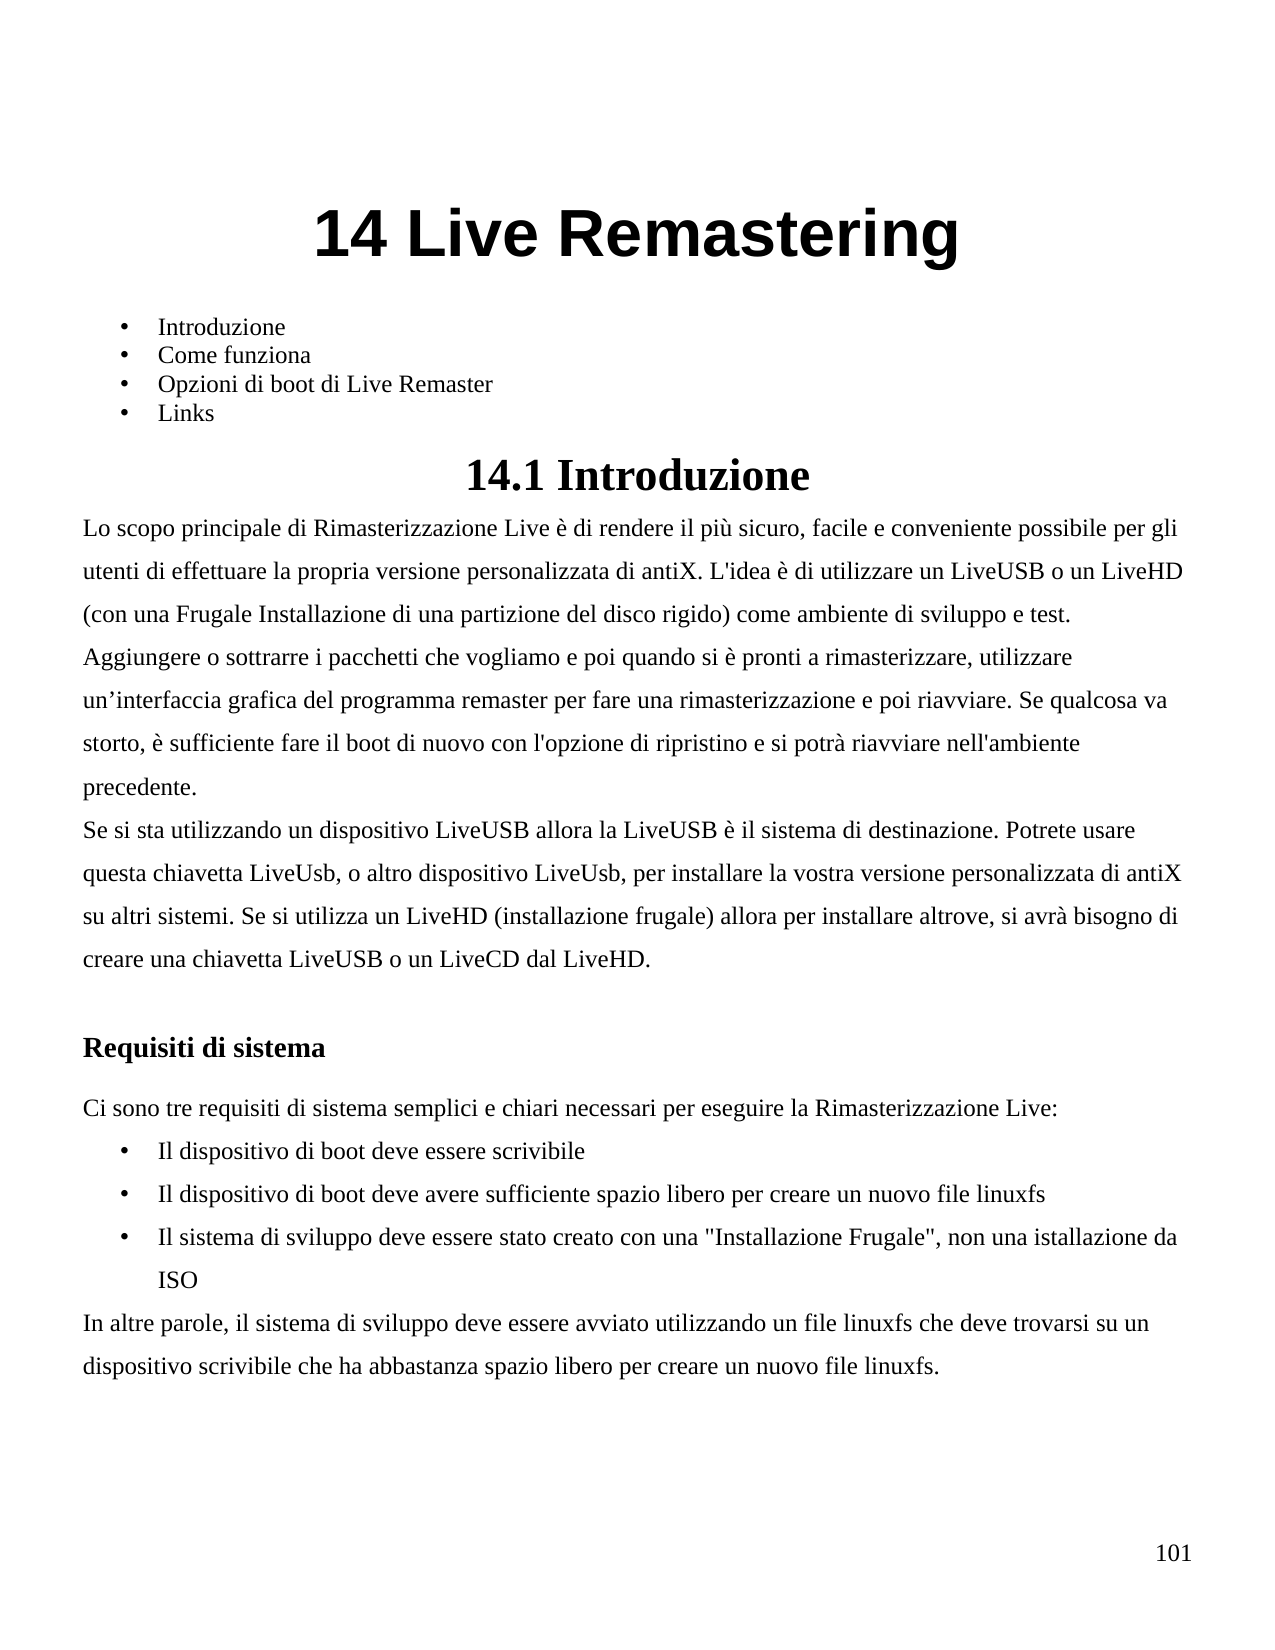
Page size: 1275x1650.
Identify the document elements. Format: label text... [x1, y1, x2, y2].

text Lo scopo principale di Rimasterizzazione Live è di rendere il più sicuro, facile e conveniente possibile per gli utenti di effettuare la propria versione personalizzata di antiX. L'idea è di utilizzare un LiveUSB o un LiveHD (con una Frugale Installazione di una partizione del disco rigido) come ambiente di sviluppo e test. Aggiungere o sottrarre i pacchetti che vogliamo e poi quando si è pronti a rimasterizzare, utilizzare un’interfaccia grafica del programma remaster per fare una rimasterizzazione e poi riavviare. Se qualcosa va storto, è sufficiente fare il boot di nuovo con l'opzione di ripristino e si potrà riavviare nell'ambiente precedente. [83, 513, 1192, 800]
list Introduzione [120, 312, 1192, 341]
list Opzioni di boot di Live Remaster [120, 369, 1192, 398]
text Requisiti di sistema [83, 1030, 1192, 1064]
list Il dispositivo di boot deve avere sufficiente spazio libero per creare un nuovo file linuxfs [120, 1179, 1192, 1208]
list Links [120, 398, 1192, 427]
subtitle 14.1 Introduzione [83, 448, 1192, 500]
list Come funziona [120, 341, 1192, 369]
list Il sistema di sviluppo deve essere stato creato con una "Installazione Frugale", non una istallazione da ISO [120, 1222, 1192, 1294]
text Se si sta utilizzando un dispositivo LiveUSB allora la LiveUSB è il sistema di destinazione. Potrete usare questa chiavetta LiveUsb, o altro dispositivo LiveUsb, per installare la vostra versione personalizzata di antiX su altri sistemi. Se si utilizza un LiveHD (installazione frugale) allora per installare altrove, si avrà bisogno di creare una chiavetta LiveUSB o un LiveCD dal LiveHD. [83, 815, 1192, 973]
list Il dispositivo di boot deve essere scrivibile [120, 1136, 1192, 1164]
text In altre parole, il sistema di sviluppo deve essere avviato utilizzando un file linuxfs che deve trovarsi su un dispositivo scrivibile che ha abbastanza spazio libero per creare un nuovo file linuxfs. [83, 1308, 1192, 1380]
subtitle 14 Live Remastering [83, 194, 1192, 271]
text Ci sono tre requisiti di sistema semplici e chiari necessari per eseguire la Rimasterizzazione Live: [83, 1093, 1192, 1121]
